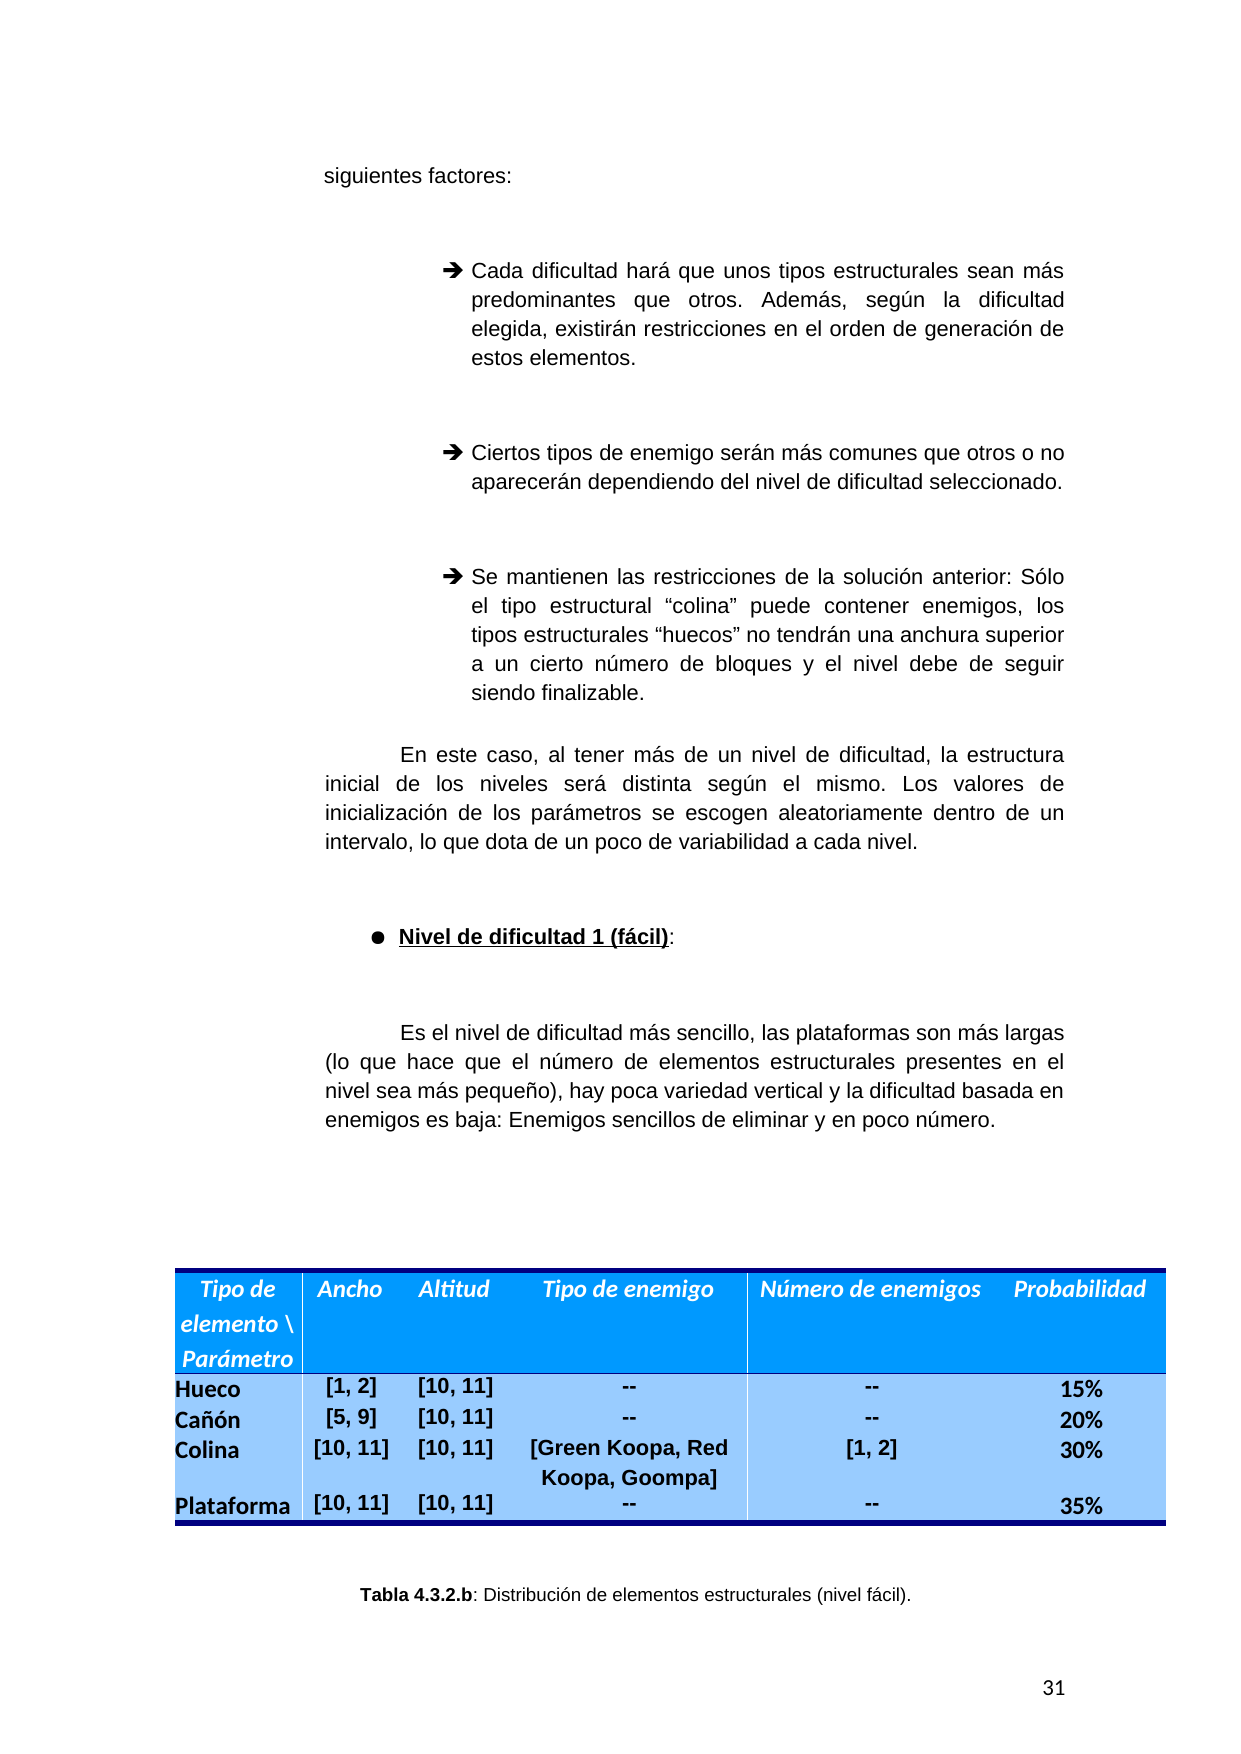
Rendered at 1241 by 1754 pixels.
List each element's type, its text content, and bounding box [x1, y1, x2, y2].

table_cell -- [511, 1490, 747, 1520]
table_cell [1, 2] [303, 1374, 400, 1404]
text Tabla 4.3.2.b: Distribución de elementos estructurales (nivel fácil). [175, 1584, 1065, 1605]
list Cada dificultad hará que unos tipos estructurales sean más predominantes que otros. Además, según la dificultad elegida, existirán restricciones en el orden de generación de estos elementos. [441, 258, 1065, 370]
table_header Probabilidad [996, 1273, 1166, 1373]
table_header Altitud [400, 1273, 511, 1373]
table_cell [10, 11] [400, 1374, 511, 1404]
table_cell [10, 11] [303, 1434, 400, 1490]
table_cell 35% [996, 1490, 1166, 1520]
table_cell 20% [996, 1404, 1166, 1434]
table_cell Plataforma [175, 1490, 302, 1520]
table_cell [10, 11] [303, 1490, 400, 1520]
list Se mantienen las restricciones de la solución anterior: Sólo el tipo estructural “colina” puede contener enemigos, los tipos estructurales “huecos” no tendrán una anchura superior a un cierto número de bloques y el nivel debe de seguir siendo finalizable. [441, 564, 1065, 705]
list Nivel de dificultad 1 (fácil): [369, 924, 1065, 949]
list siguientes factores: [294, 162, 1065, 188]
table_header Número de enemigos [748, 1273, 996, 1373]
table_cell [1, 2] [748, 1434, 996, 1490]
table_cell -- [748, 1374, 996, 1404]
table_cell [10, 11] [400, 1404, 511, 1434]
text En este caso, al tener más de un nivel de dificultad, la estructura inicial de los niveles será distinta según el mismo. Los valores de inicialización de los parámetros se escogen aleatoriamente dentro de un intervalo, lo que dota de un poco de variabilidad a cada nivel. [325, 742, 1065, 854]
table_cell -- [748, 1404, 996, 1434]
table_header Tipo de enemigo [511, 1273, 747, 1373]
table_cell -- [511, 1374, 747, 1404]
table_cell -- [511, 1404, 747, 1434]
table_cell 30% [996, 1434, 1166, 1490]
list Ciertos tipos de enemigo serán más comunes que otros o no aparecerán dependiendo del nivel de dificultad seleccionado. [441, 440, 1065, 494]
text Es el nivel de dificultad más sencillo, las plataformas son más largas (lo que hace que el número de elementos estructurales presentes en el nivel sea más pequeño), hay poca variedad vertical y la dificultad basada en enemigos es baja: Enemigos sencillos de eliminar y en poco número. [325, 1019, 1065, 1132]
table_cell Hueco [175, 1374, 302, 1404]
table_cell 15% [996, 1374, 1166, 1404]
table_cell Colina [175, 1434, 302, 1490]
table_cell Cañón [175, 1404, 302, 1434]
table_cell -- [748, 1490, 996, 1520]
table_header Tipo de elemento \ Parámetro [175, 1273, 302, 1373]
table_cell [5, 9] [303, 1404, 400, 1434]
table_cell [10, 11] [400, 1490, 511, 1520]
table_header Ancho [303, 1273, 400, 1373]
table_cell [Green Koopa, Red Koopa, Goompa] [511, 1434, 747, 1490]
table_cell [10, 11] [400, 1434, 511, 1490]
